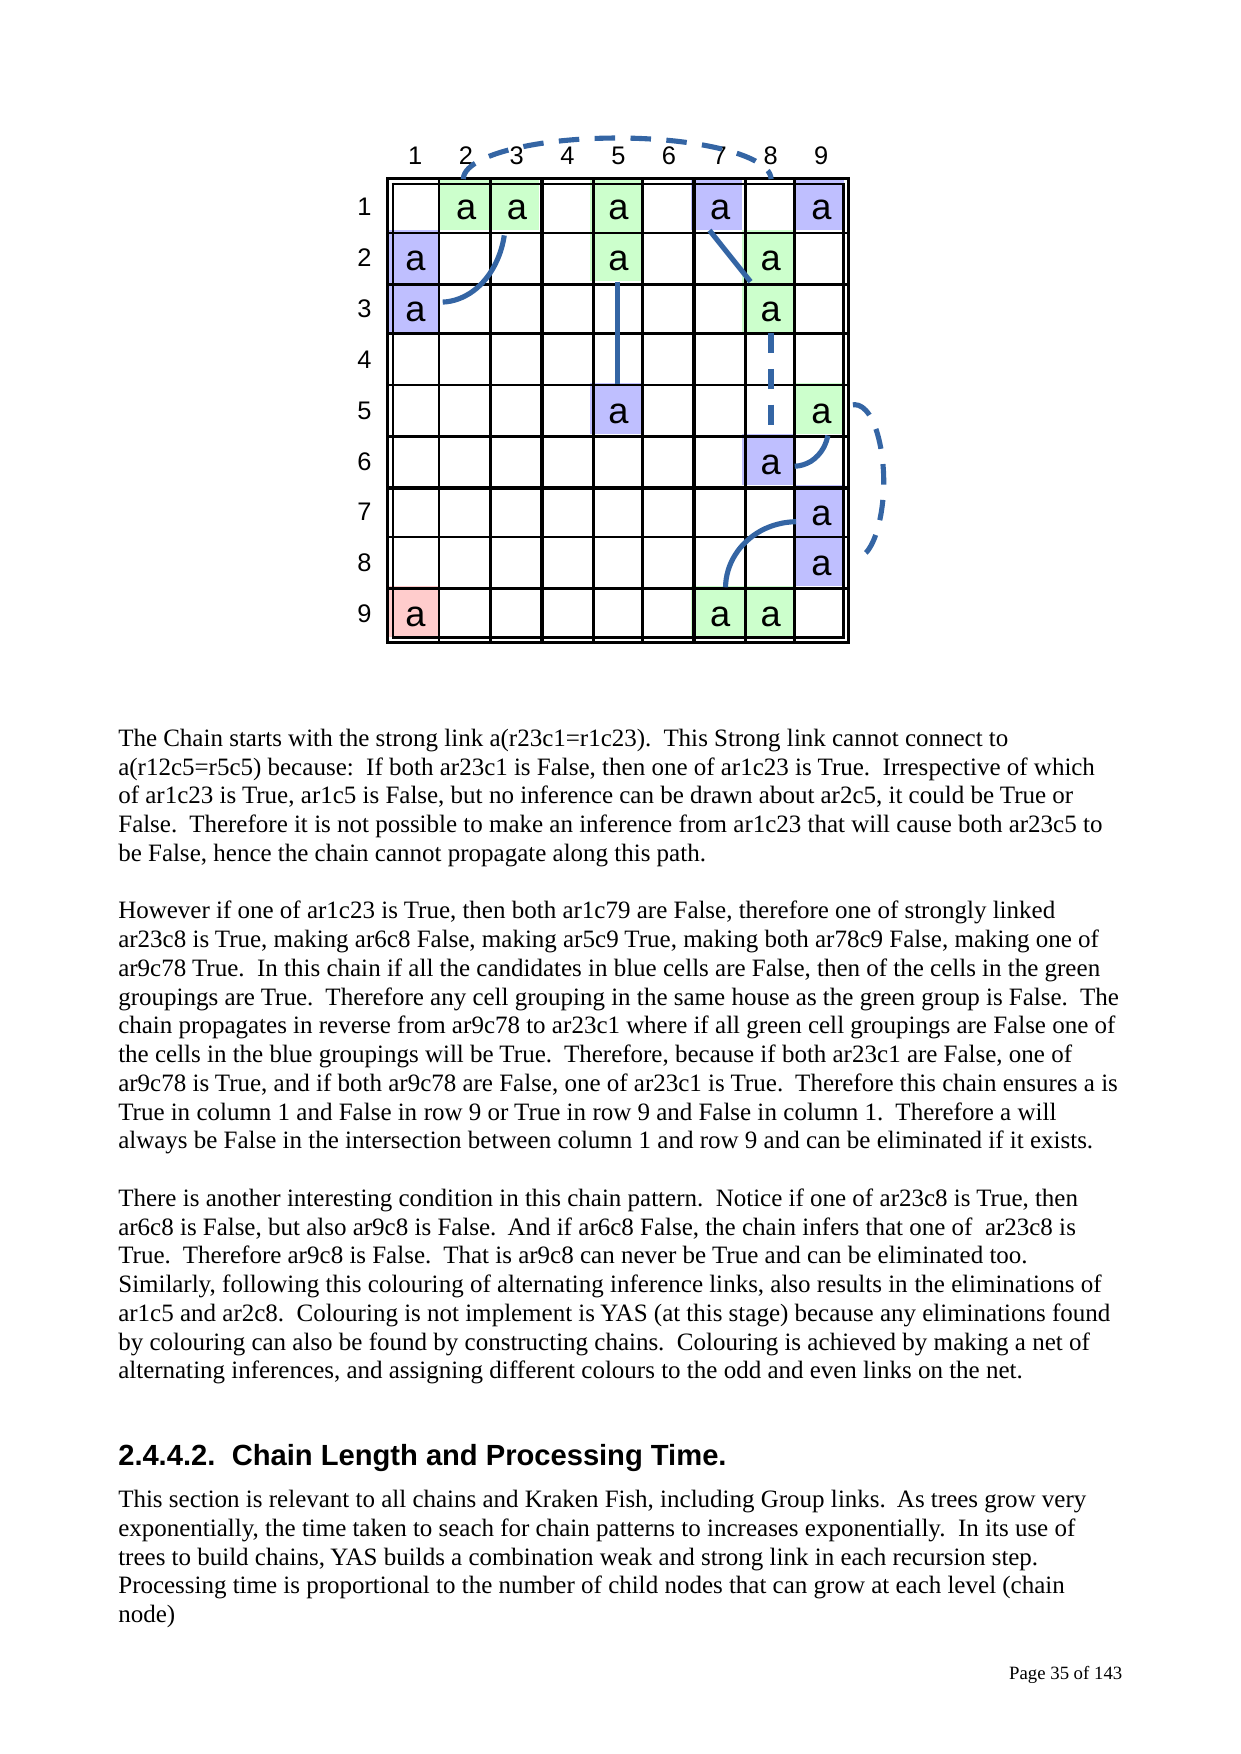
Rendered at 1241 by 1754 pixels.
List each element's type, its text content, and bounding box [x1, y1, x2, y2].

text However if one of ar1c23 is True, then both ar1c79 are False, therefore one of strongly linked ar23c8 is True, making ar6c8 False, making ar5c9 True, making both ar78c9 False, making one of ar9c78 True. In this chain if all the candidates in blue cells are False, then of the cells in the green groupings are True. Therefore any cell grouping in the same house as the green group is False. The chain propagates in reverse from ar9c78 to ar23c1 where if all green cell groupings are False one of the cells in the blue groupings will be True. Therefore, because if both ar23c1 are False, one of ar9c78 is True, and if both ar9c78 are False, one of ar23c1 is True. Therefore this chain ensures a is True in column 1 and False in row 9 or True in row 9 and False in column 1. Therefore a will always be False in the intersection between column 1 and row 9 and can be eliminated if it exists. [118, 896, 1122, 1154]
text This section is relevant to all chains and Kraken Fish, including Group links. As trees grow very exponentially, the time taken to seach for chain patterns to increases exponentially. In its use of trees to build chains, YAS builds a combination weak and strong link in each recursion step. Processing time is proportional to the number of child nodes that can grow at each level (chain node) [118, 1484, 1122, 1628]
subtitle Chain Length and Processing Time. [118, 1438, 1122, 1472]
text The Chain starts with the strong link a(r23c1=r1c23). This Strong link cannot connect to a(r12c5=r5c5) because: If both ar23c1 is False, then one of ar1c23 is True. Irrespective of which of ar1c23 is True, ar1c5 is False, but no inference can be drawn about ar2c5, it could be True or False. Therefore it is not possible to make an inference from ar1c23 that will cause both ar23c5 to be False, hence the chain cannot propagate along this path. [118, 723, 1122, 867]
text There is another interesting condition in this chain pattern. Notice if one of ar23c8 is True, then ar6c8 is False, but also ar9c8 is False. And if ar6c8 False, the chain infers that one of ar23c8 is True. Therefore ar9c8 is False. That is ar9c8 can never be True and can be eliminated too. Similarly, following this colouring of alternating inference links, also results in the eliminations of ar1c5 and ar2c8. Colouring is not implement is YAS (at this stage) because any eliminations found by colouring can also be found by constructing chains. Colouring is achieved by making a net of alternating inferences, and assigning different colours to the odd and even links on the net. [118, 1183, 1122, 1384]
